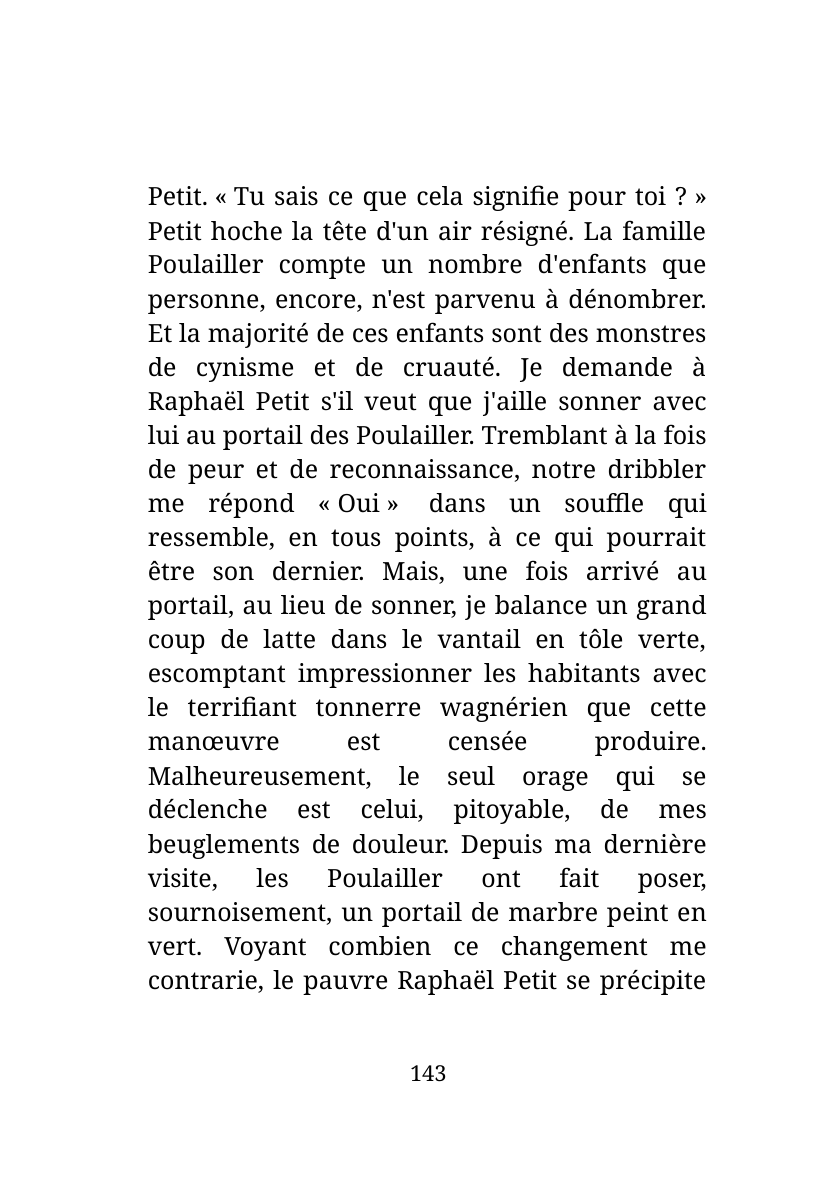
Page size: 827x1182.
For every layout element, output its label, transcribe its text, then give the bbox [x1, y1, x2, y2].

text Petit. « Tu sais ce que cela signifie pour toi ? » Petit hoche la tête d'un air résigné. La famille Poulailler compte un nombre d'enfants que personne, encore, n'est parvenu à dénombrer. Et la majorité de ces enfants sont des monstres de cynisme et de cruauté. Je demande à Raphaël Petit s'il veut que j'aille sonner avec lui au portail des Poulailler. Tremblant à la fois de peur et de reconnaissance, notre dribbler me répond « Oui » dans un souffle qui ressemble, en tous points, à ce qui pourrait être son dernier. Mais, une fois arrivé au portail, au lieu de sonner, je balance un grand coup de latte dans le vantail en tôle verte, escomptant impressionner les habitants avec le terrifiant tonnerre wagnérien que cette manœuvre est censée produire. Malheureusement, le seul orage qui se déclenche est celui, pitoyable, de mes beuglements de douleur. Depuis ma dernière visite, les Poulailler ont fait poser, sournoisement, un portail de marbre peint en vert. Voyant combien ce changement me contrarie, le pauvre Raphaël Petit se précipite [148, 179, 707, 997]
